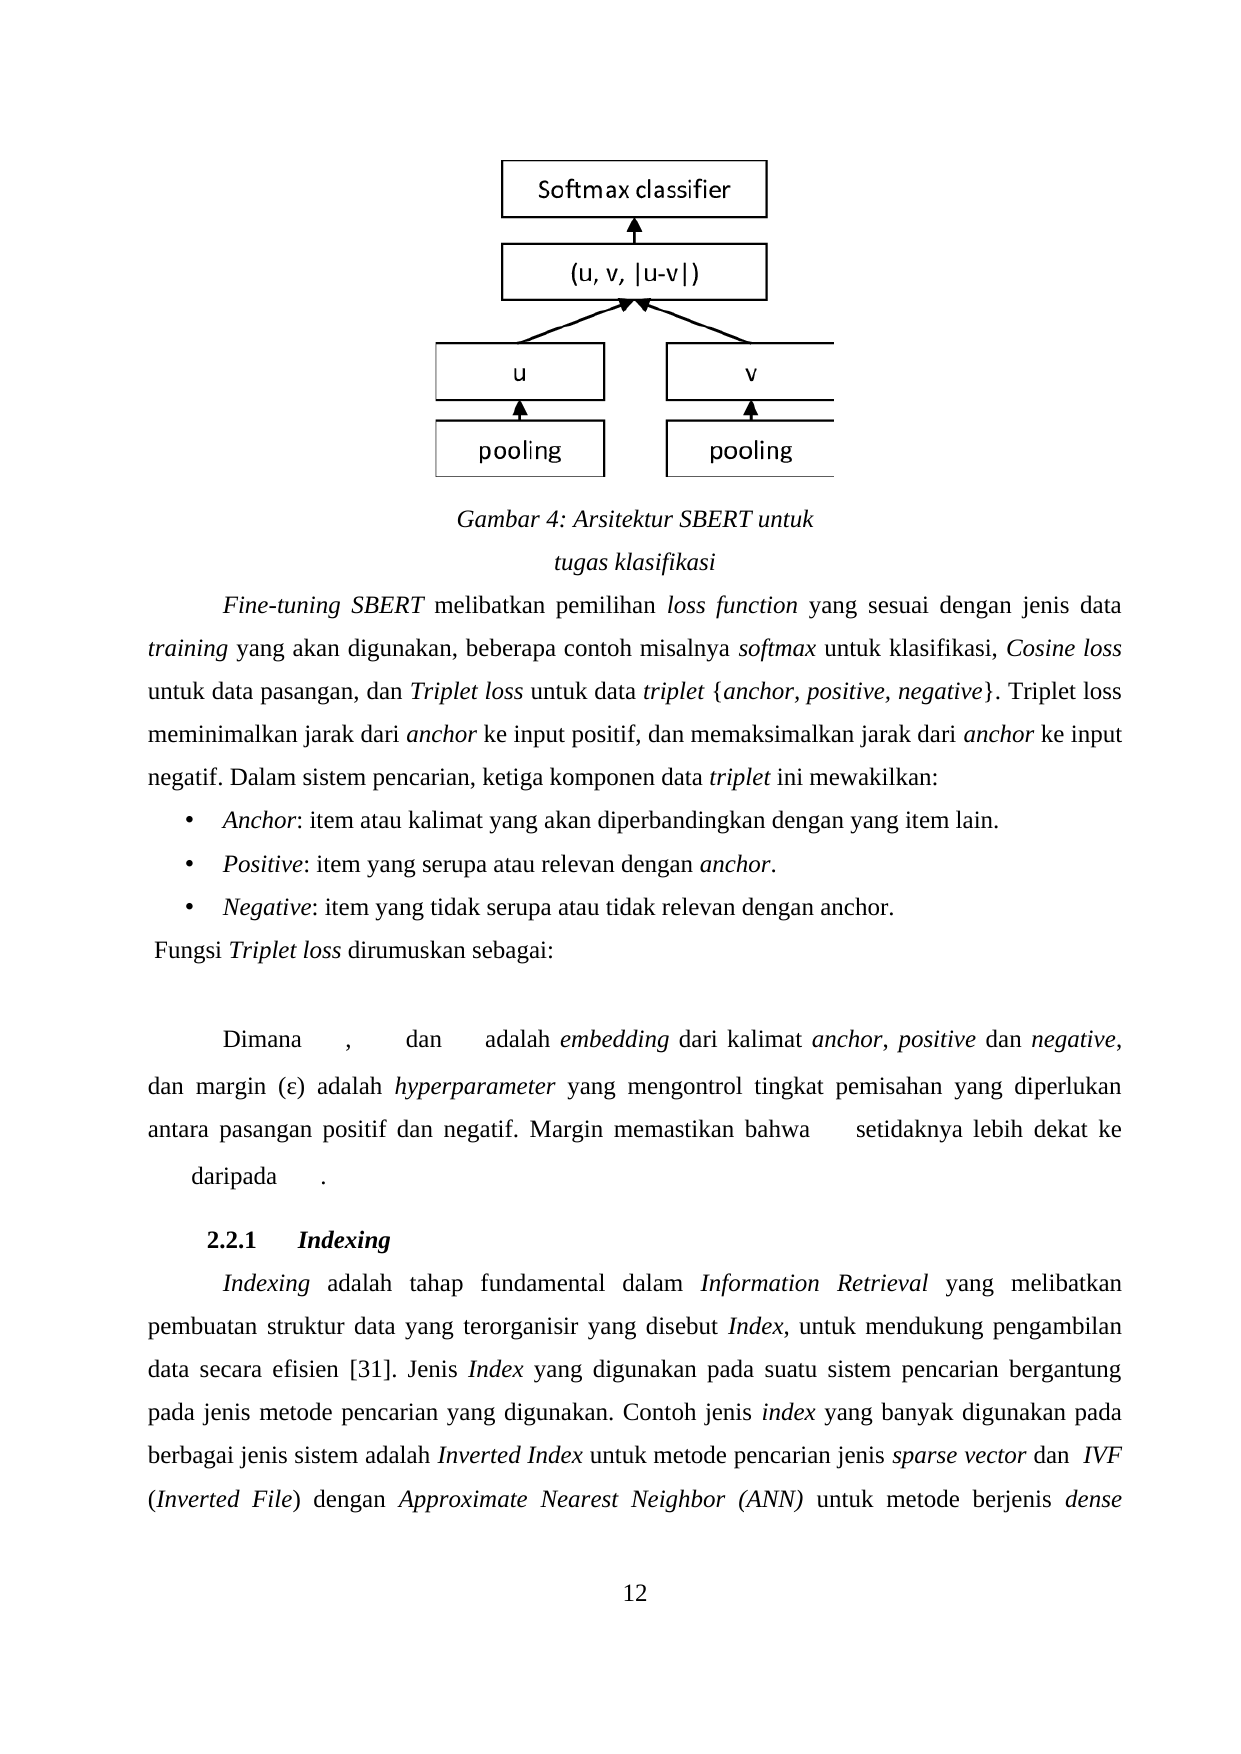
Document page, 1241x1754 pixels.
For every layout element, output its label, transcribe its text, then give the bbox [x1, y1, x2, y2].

list Negative: item yang tidak serupa atau tidak relevan dengan anchor. [185, 892, 1122, 921]
text Gambar 4: Arsitektur SBERT untuk tugas klasifikasi [427, 477, 842, 576]
picture [435, 160, 834, 477]
subtitle Indexing [207, 1225, 1122, 1254]
text Dimana, danadalah embedding dari kalimat anchor, positive dan negative, dan margin (ε) adalah hyperparameter yang mengontrol tingkat pemisahan yang diperlukan antara pasangan positif dan negatif. Margin memastikan bahwasetidaknya lebih dekat kedaripada. [148, 1024, 1122, 1194]
list Positive: item yang serupa atau relevan dengan anchor. [185, 849, 1122, 877]
text Fungsi Triplet loss dirumuskan sebagai: [148, 935, 1122, 964]
text Indexing adalah tahap fundamental dalam Information Retrieval yang melibatkan pembuatan struktur data yang terorganisir yang disebut Index, untuk mendukung pengambilan data secara efisien [31]. Jenis Index yang digunakan pada suatu sistem pencarian bergantung pada jenis metode pencarian yang digunakan. Contoh jenis index yang banyak digunakan pada berbagai jenis sistem adalah Inverted Index untuk metode pencarian jenis sparse vector dan IVF (Inverted File) dengan Approximate Nearest Neighbor (ANN) untuk metode berjenis dense [148, 1268, 1122, 1512]
text Fine-tuning SBERT melibatkan pemilihan loss function yang sesuai dengan jenis data training yang akan digunakan, beberapa contoh misalnya softmax untuk klasifikasi, Cosine loss untuk data pasangan, dan Triplet loss untuk data triplet {anchor, positive, negative}. Triplet loss meminimalkan jarak dari anchor ke input positif, dan memaksimalkan jarak dari anchor ke input negatif. Dalam sistem pencarian, ketiga komponen data triplet ini mewakilkan: [148, 148, 1122, 791]
list Anchor: item atau kalimat yang akan diperbandingkan dengan yang item lain. [185, 806, 1122, 834]
